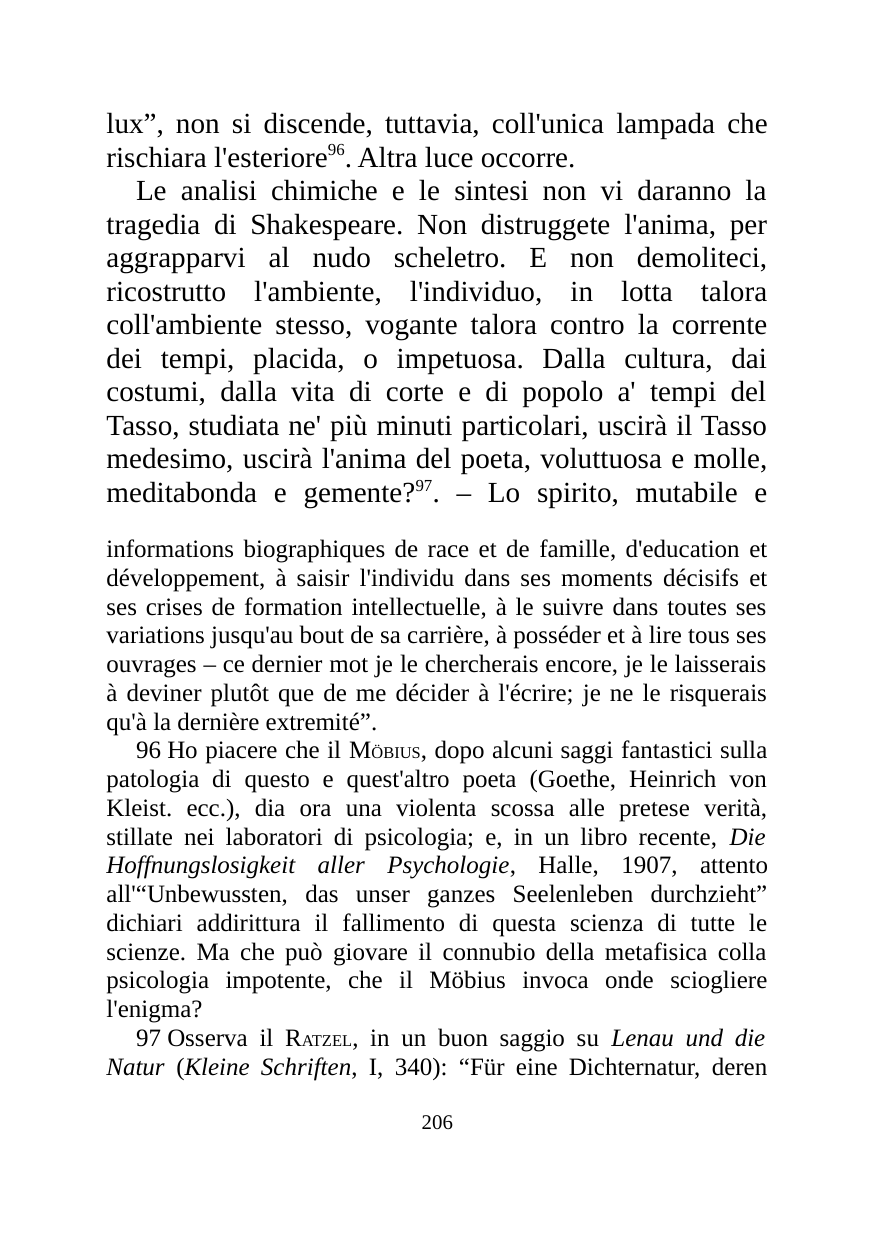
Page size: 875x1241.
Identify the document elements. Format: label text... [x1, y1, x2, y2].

text Le analisi chimiche e le sintesi non vi daranno la tragedia di Shakespeare. Non distruggete l'anima, per aggrapparvi al nudo scheletro. E non demoliteci, ricostrutto l'ambiente, l'individuo, in lotta talora coll'ambiente stesso, vogante talora contro la corrente dei tempi, placida, o impetuosa. Dalla cultura, dai costumi, dalla vita di corte e di popolo a' tempi del Tasso, studiata ne' più minuti particolari, uscirà il Tasso medesimo, uscirà l'anima del poeta, voluttuosa e molle, meditabonda e gemente?. – Lo spirito, mutabile e [106, 173, 768, 509]
text informations biographiques de race et de famille, d'education et développement, à saisir l'individu dans ses moments décisifs et ses crises de formation intellectuelle, à le suivre dans toutes ses variations jusqu'au bout de sa carrière, à posséder et à lire tous ses ouvrages – ce dernier mot je le chercherais encore, je le laisserais à deviner plutôt que de me décider à l'écrire; je ne le risquerais qu'à la dernière extremité”. [106, 534, 768, 735]
text Osserva il Ratzel, in un buon saggio su Lenau und die Natur (Kleine Schriften, I, 340): “Für eine Dichternatur, deren [106, 1023, 768, 1080]
text Ho piacere che il Möbius, dopo alcuni saggi fantastici sulla patologia di questo e quest'altro poeta (Goethe, Heinrich von Kleist. ecc.), dia ora una violenta scossa alle pretese verità, stillate nei laboratori di psicologia; e, in un libro recente, Die Hoffnungslosigkeit aller Psychologie, Halle, 1907, attento all'“Unbewussten, das unser ganzes Seelenleben durchzieht” dichiari addirittura il fallimento di questa scienza di tutte le scienze. Ma che può giovare il connubio della metafisica colla psicologia impotente, che il Möbius invoca onde sciogliere l'enigma? [106, 735, 768, 1023]
text lux”, non si discende, tuttavia, coll'unica lampada che rischiara l'esteriore. Altra luce occorre. [106, 106, 768, 173]
